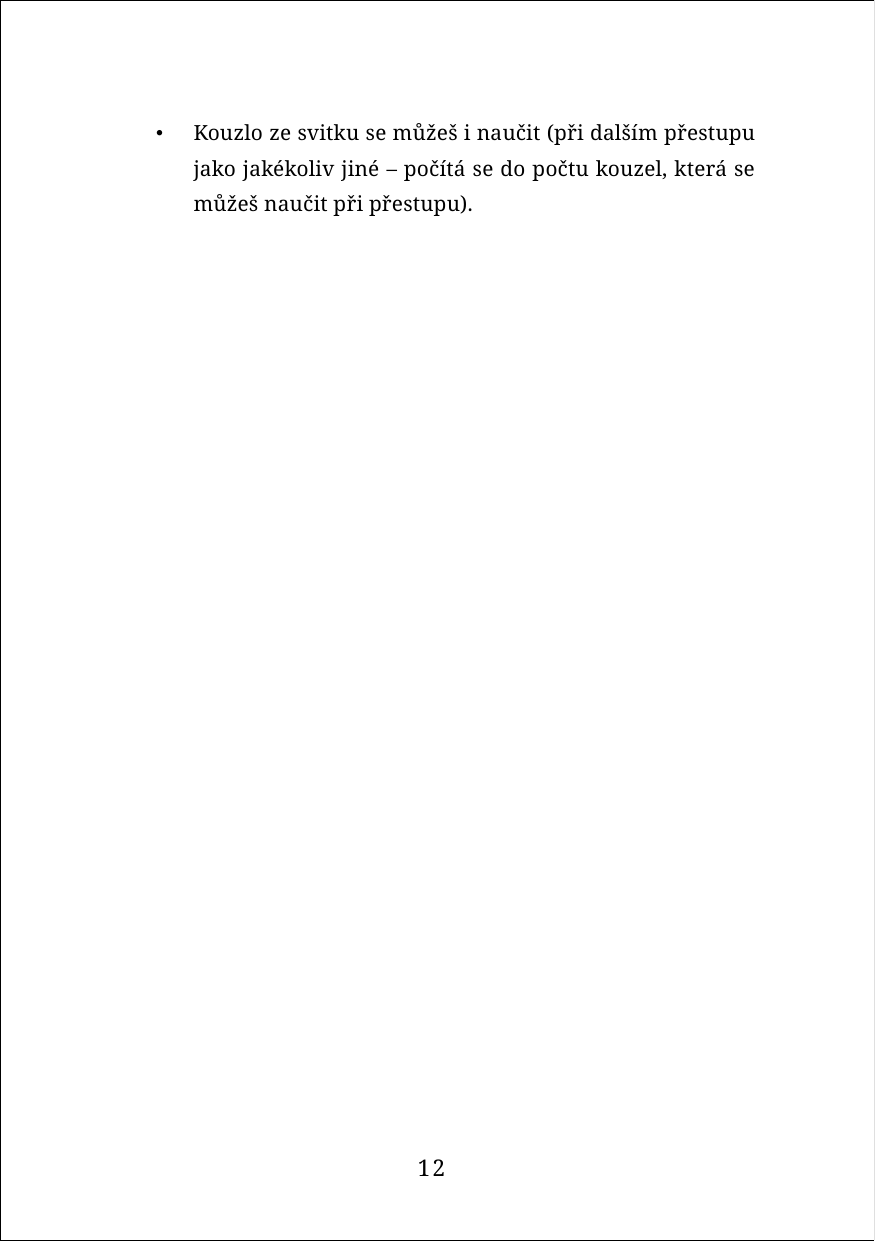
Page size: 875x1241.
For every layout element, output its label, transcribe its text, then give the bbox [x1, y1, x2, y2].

list Kouzlo ze svitku se můžeš i naučit (při dalším přestupu jako jakékoliv jiné – počítá se do počtu kouzel, která se můžeš naučit při přestupu). [156, 118, 756, 218]
